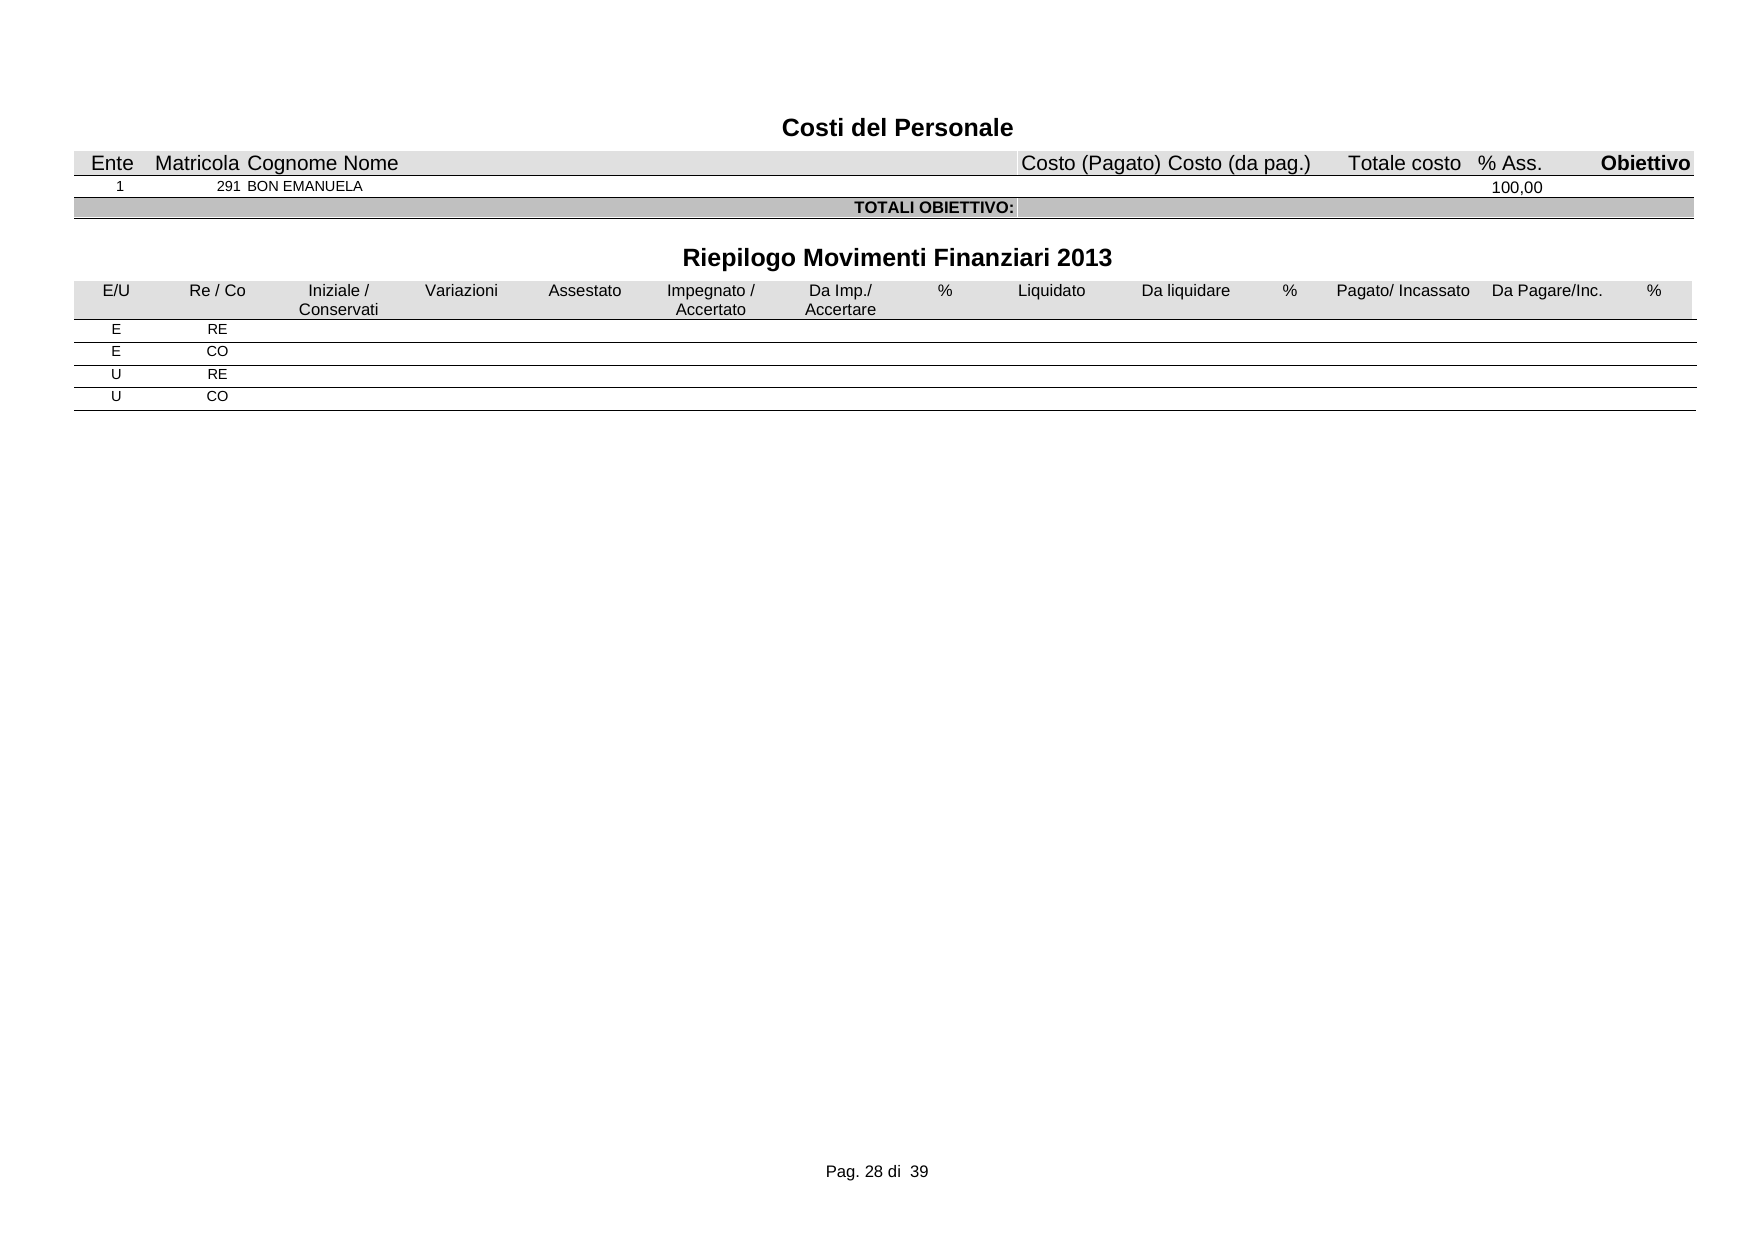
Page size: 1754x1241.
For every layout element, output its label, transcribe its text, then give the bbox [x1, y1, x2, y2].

table_header [1621, 343, 1697, 360]
text Costi del Personale [71, 113, 1724, 141]
table_header [1621, 388, 1697, 405]
table_cell [983, 320, 1121, 337]
table_header [1253, 388, 1330, 405]
table_cell [1164, 198, 1314, 217]
table_header % [907, 281, 983, 319]
table_header [1253, 343, 1330, 360]
table_header [402, 366, 524, 382]
table_cell [522, 320, 643, 337]
table_cell [1546, 176, 1694, 197]
table_header [1253, 366, 1330, 382]
table_cell TOTALI OBIETTIVO: [74, 198, 1017, 217]
table_header [1330, 343, 1481, 360]
table_header [277, 366, 402, 382]
table_header [774, 343, 908, 360]
table_header [646, 366, 774, 382]
table_header [774, 388, 908, 405]
table_cell [1164, 176, 1314, 197]
table_header % [1616, 281, 1692, 319]
table_header [524, 388, 646, 405]
table_header Iniziale / Conservati [276, 281, 401, 319]
table_header Impegnato / Accertato [648, 281, 774, 319]
table_header [774, 366, 908, 382]
table_header Obiettivo [1546, 151, 1694, 175]
table_header [1122, 343, 1253, 360]
table_header [908, 388, 983, 405]
table_header Costo (Pagato) [1018, 151, 1164, 175]
table_header Costo (da pag.) [1164, 151, 1314, 175]
table_header [524, 366, 646, 382]
table_cell [1314, 176, 1464, 197]
table_cell [1314, 198, 1464, 217]
table_cell RE [158, 320, 276, 337]
table_header [277, 343, 402, 360]
table_header U [74, 366, 158, 382]
table_cell [1328, 320, 1478, 337]
table_header [74, 411, 1696, 416]
table_header [524, 343, 646, 360]
table_cell [1018, 176, 1164, 197]
table_cell [1251, 320, 1328, 337]
table_header [1481, 366, 1621, 382]
table_header Da Imp./ Accertare [774, 281, 907, 319]
table_header [983, 366, 1122, 382]
table_header Variazioni [401, 281, 522, 319]
table_header Pagato/ Incassato [1328, 281, 1478, 319]
table_header [1621, 366, 1697, 382]
table_header Matricola [150, 151, 244, 175]
table_header CO [158, 388, 277, 405]
table_cell [907, 320, 983, 337]
table_header [1122, 388, 1253, 405]
table_header % Ass. [1464, 151, 1546, 175]
table_header [1481, 388, 1621, 405]
table_cell [774, 320, 907, 337]
table_header Totale costo [1314, 151, 1464, 175]
table_header [1481, 343, 1621, 360]
table_cell [401, 320, 522, 337]
table_cell BON EMANUELA [244, 176, 1017, 197]
table_header Da liquidare [1121, 281, 1251, 319]
table_header [983, 388, 1122, 405]
table_header Assestato [522, 281, 648, 319]
table_header Re / Co [158, 281, 276, 319]
table_cell [1546, 198, 1694, 217]
table_header CO [158, 343, 277, 360]
table_header [277, 388, 402, 405]
text Riepilogo Movimenti Finanziari 2013 [71, 242, 1724, 271]
table_header RE [158, 366, 277, 382]
table_cell [1018, 198, 1164, 217]
table_cell 291 [150, 176, 244, 197]
table_cell E [74, 320, 158, 337]
table_cell 100,00 [1464, 176, 1546, 197]
table_header [1330, 366, 1481, 382]
table_header [1330, 388, 1481, 405]
table_header Liquidato [983, 281, 1121, 319]
table_cell [276, 320, 401, 337]
table_header [908, 366, 983, 382]
table_cell [1478, 320, 1616, 337]
table_header [646, 388, 774, 405]
table_header Da Pagare/Inc. [1478, 281, 1616, 319]
table_cell [1616, 320, 1697, 337]
table_cell [643, 320, 774, 337]
table_header [983, 343, 1122, 360]
table_header E/U [74, 281, 158, 319]
table_header [402, 343, 524, 360]
table_cell [1121, 320, 1251, 337]
table_header % [1251, 281, 1328, 319]
table_header [402, 388, 524, 405]
table_cell [1464, 198, 1546, 217]
table_header [646, 343, 774, 360]
table_header E [74, 343, 158, 360]
table_header Ente [74, 151, 150, 175]
table_header [1692, 281, 1697, 319]
table_header U [74, 388, 158, 405]
table_header Cognome Nome [244, 151, 1017, 175]
table_cell 1 [74, 176, 150, 197]
table_header [908, 343, 983, 360]
table_header [1122, 366, 1253, 382]
